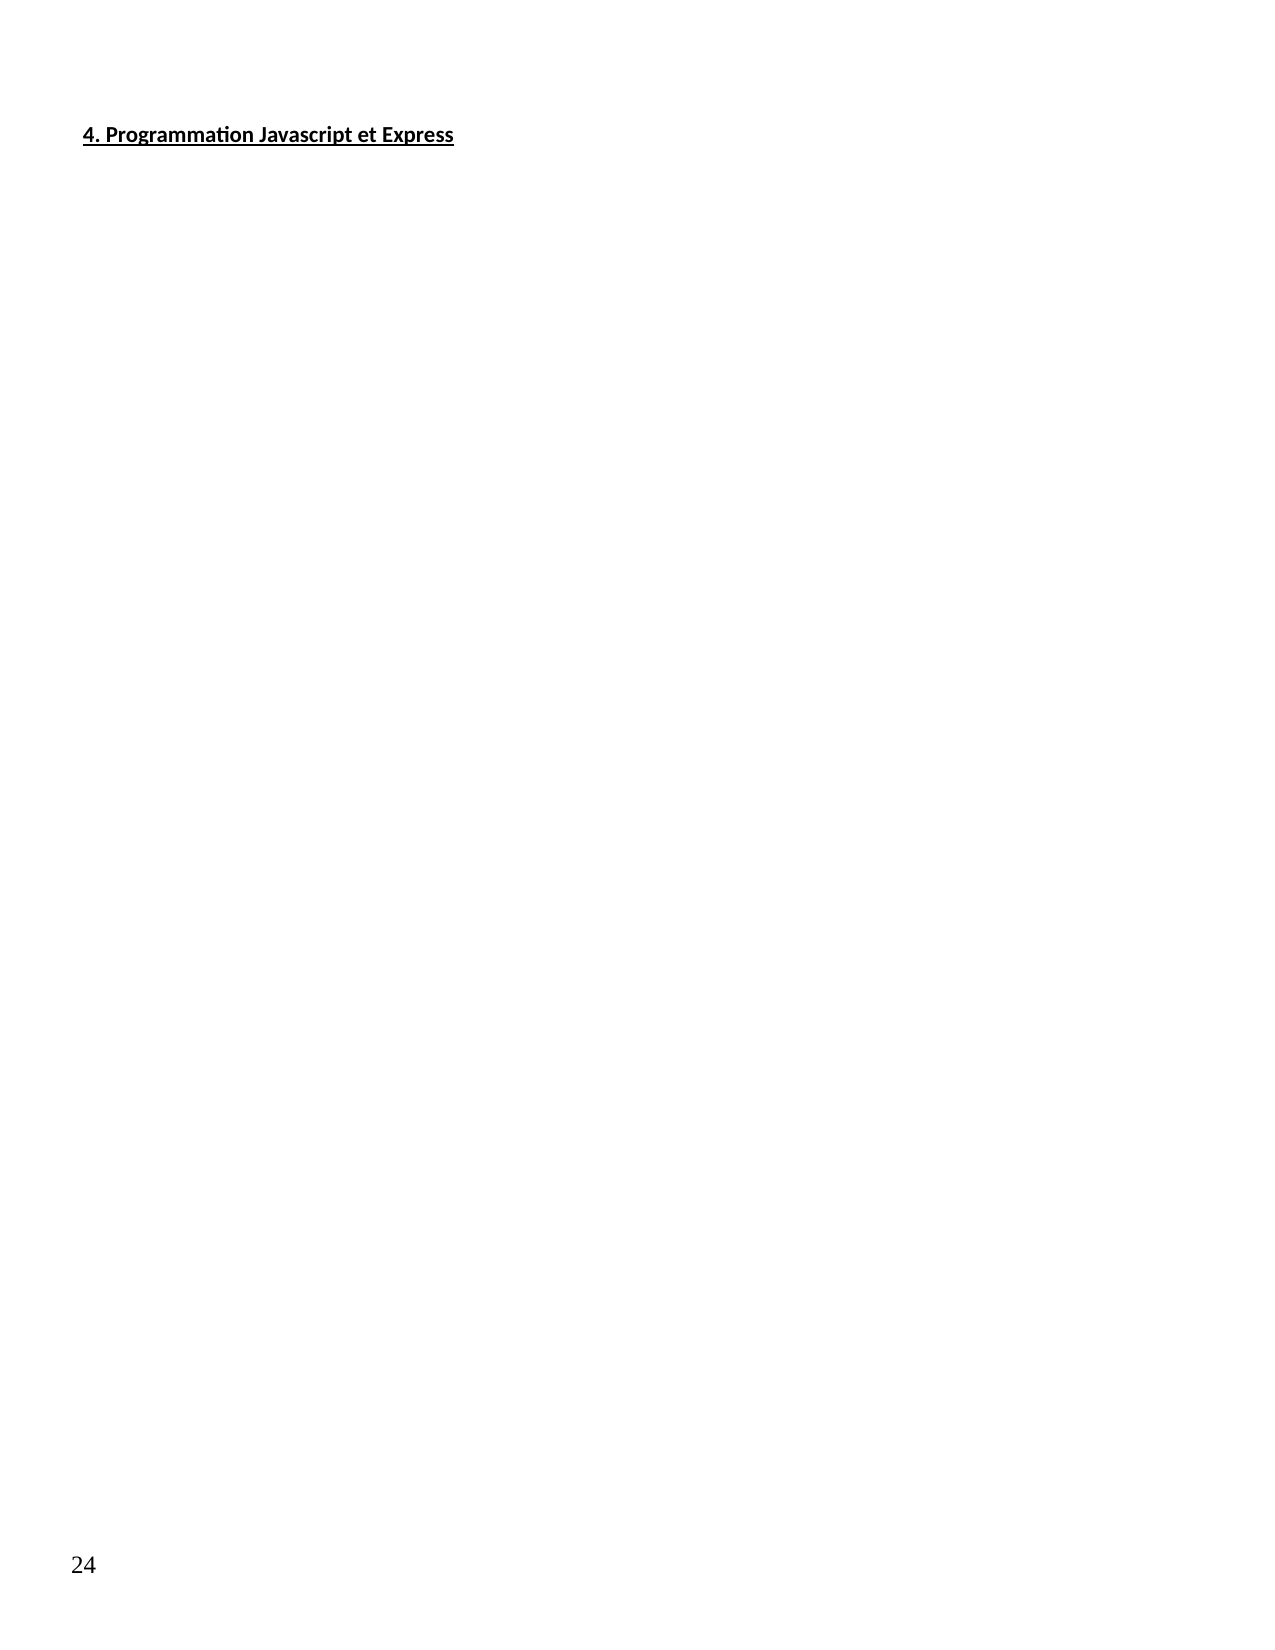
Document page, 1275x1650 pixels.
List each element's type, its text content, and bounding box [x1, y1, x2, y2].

text 4. Programmation Javascript et Express [83, 120, 1204, 148]
